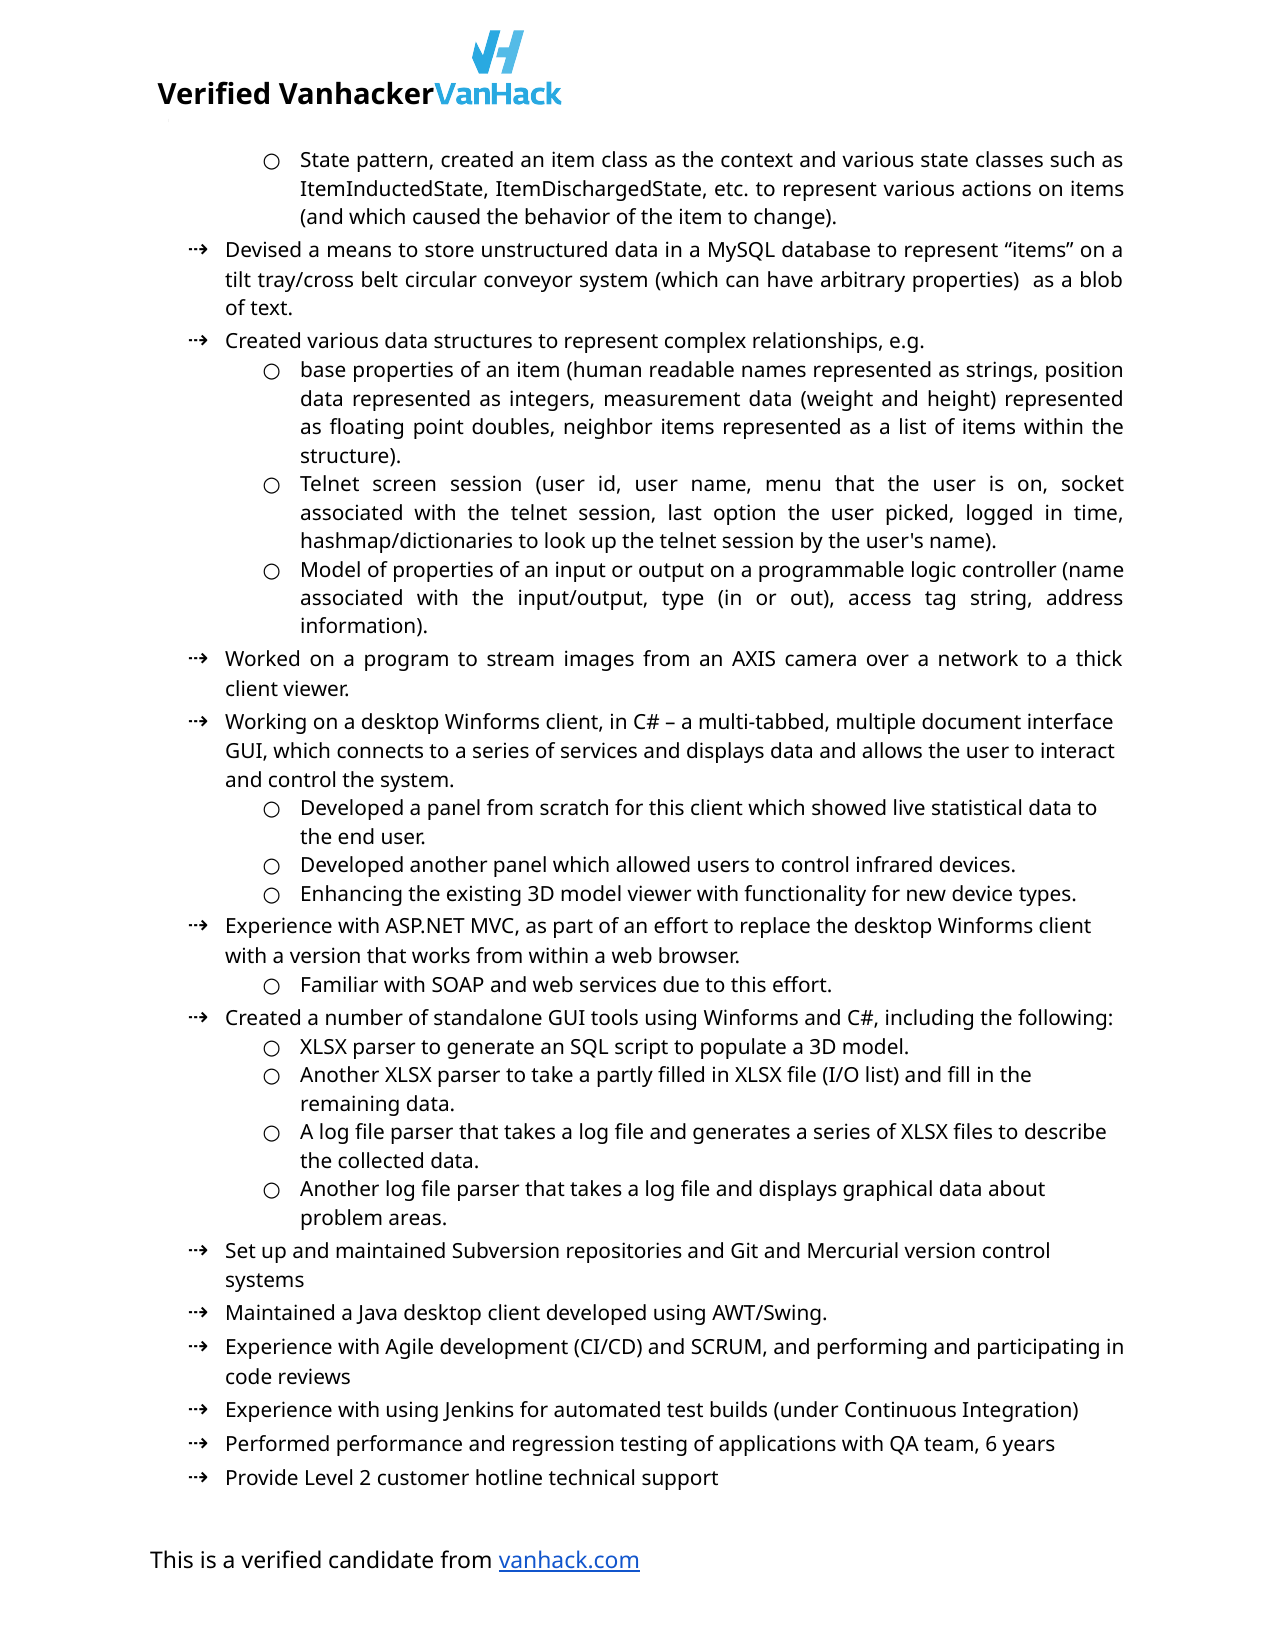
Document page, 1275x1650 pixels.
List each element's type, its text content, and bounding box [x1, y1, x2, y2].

list Provide Level 2 customer hotline technical support [187, 1458, 1125, 1492]
list XLSX parser to generate an SQL script to populate a 3D model. [262, 1032, 1125, 1061]
list Experience with using Jenkins for automated test builds (under Continuous Integration) [187, 1390, 1125, 1424]
list Developed another panel which allowed users to control infrared devices. [262, 850, 1125, 879]
list Another log file parser that takes a log file and displays graphical data about problem areas. [262, 1174, 1125, 1231]
list A log file parser that takes a log file and generates a series of XLSX files to describe the collected data. [262, 1117, 1125, 1174]
list Performed performance and regression testing of applications with QA team, 6 years [187, 1424, 1125, 1458]
list Set up and maintained Subversion repositories and Git and Mercurial version control systems [187, 1231, 1125, 1294]
list Model of properties of an input or output on a programmable logic controller (name associated with the input/output, type (in or out), access tag string, address information). [262, 555, 1125, 640]
list Developed a panel from scratch for this client which showed live statistical data to the end user. [262, 793, 1125, 850]
list Created a number of standalone GUI tools using Winforms and C#, including the following: [187, 998, 1125, 1032]
list Another XLSX parser to take a partly filled in XLSX file (I/O list) and fill in the remaining data. [262, 1061, 1125, 1117]
list Familiar with SOAP and web services due to this effort. [262, 970, 1125, 998]
list Experience with ASP.NET MVC, as part of an effort to replace the desktop Winforms client with a version that works from within a web browser. [187, 907, 1125, 970]
list State pattern, created an item class as the context and various state classes such as ItemInductedState, ItemDischargedState, etc. to represent various actions on items (and which caused the behavior of the item to change). [262, 145, 1125, 231]
list Experience with Agile development (CI/CD) and SCRUM, and performing and participating in code reviews [187, 1328, 1125, 1390]
list Enhancing the existing 3D model viewer with functionality for new device types. [262, 879, 1125, 907]
list Working on a desktop Winforms client, in C# – a multi-tabbed, multiple document interface GUI, which connects to a series of services and displays data and allows the user to interact and control the system. [187, 702, 1125, 793]
picture [434, 30, 562, 105]
list Devised a means to store unstructured data in a MySQL database to represent “items” on a tilt tray/cross belt circular conveyor system (which can have arbitrary properties) as a blob of text. [187, 231, 1125, 322]
list Created various data structures to represent complex relationships, e.g. [187, 322, 1125, 356]
list base properties of an item (human readable names represented as strings, position data represented as integers, measurement data (weight and height) represented as floating point doubles, neighbor items represented as a list of items within the structure). [262, 356, 1125, 469]
list Maintained a Java desktop client developed using AWT/Swing. [187, 1294, 1125, 1328]
list Telnet screen session (user id, user name, menu that the user is on, socket associated with the telnet session, last option the user picked, logged in time, hashmap/dictionaries to look up the telnet session by the user's name). [262, 469, 1125, 555]
list Worked on a program to stream images from an AXIS camera over a network to a thick client viewer. [187, 640, 1125, 702]
